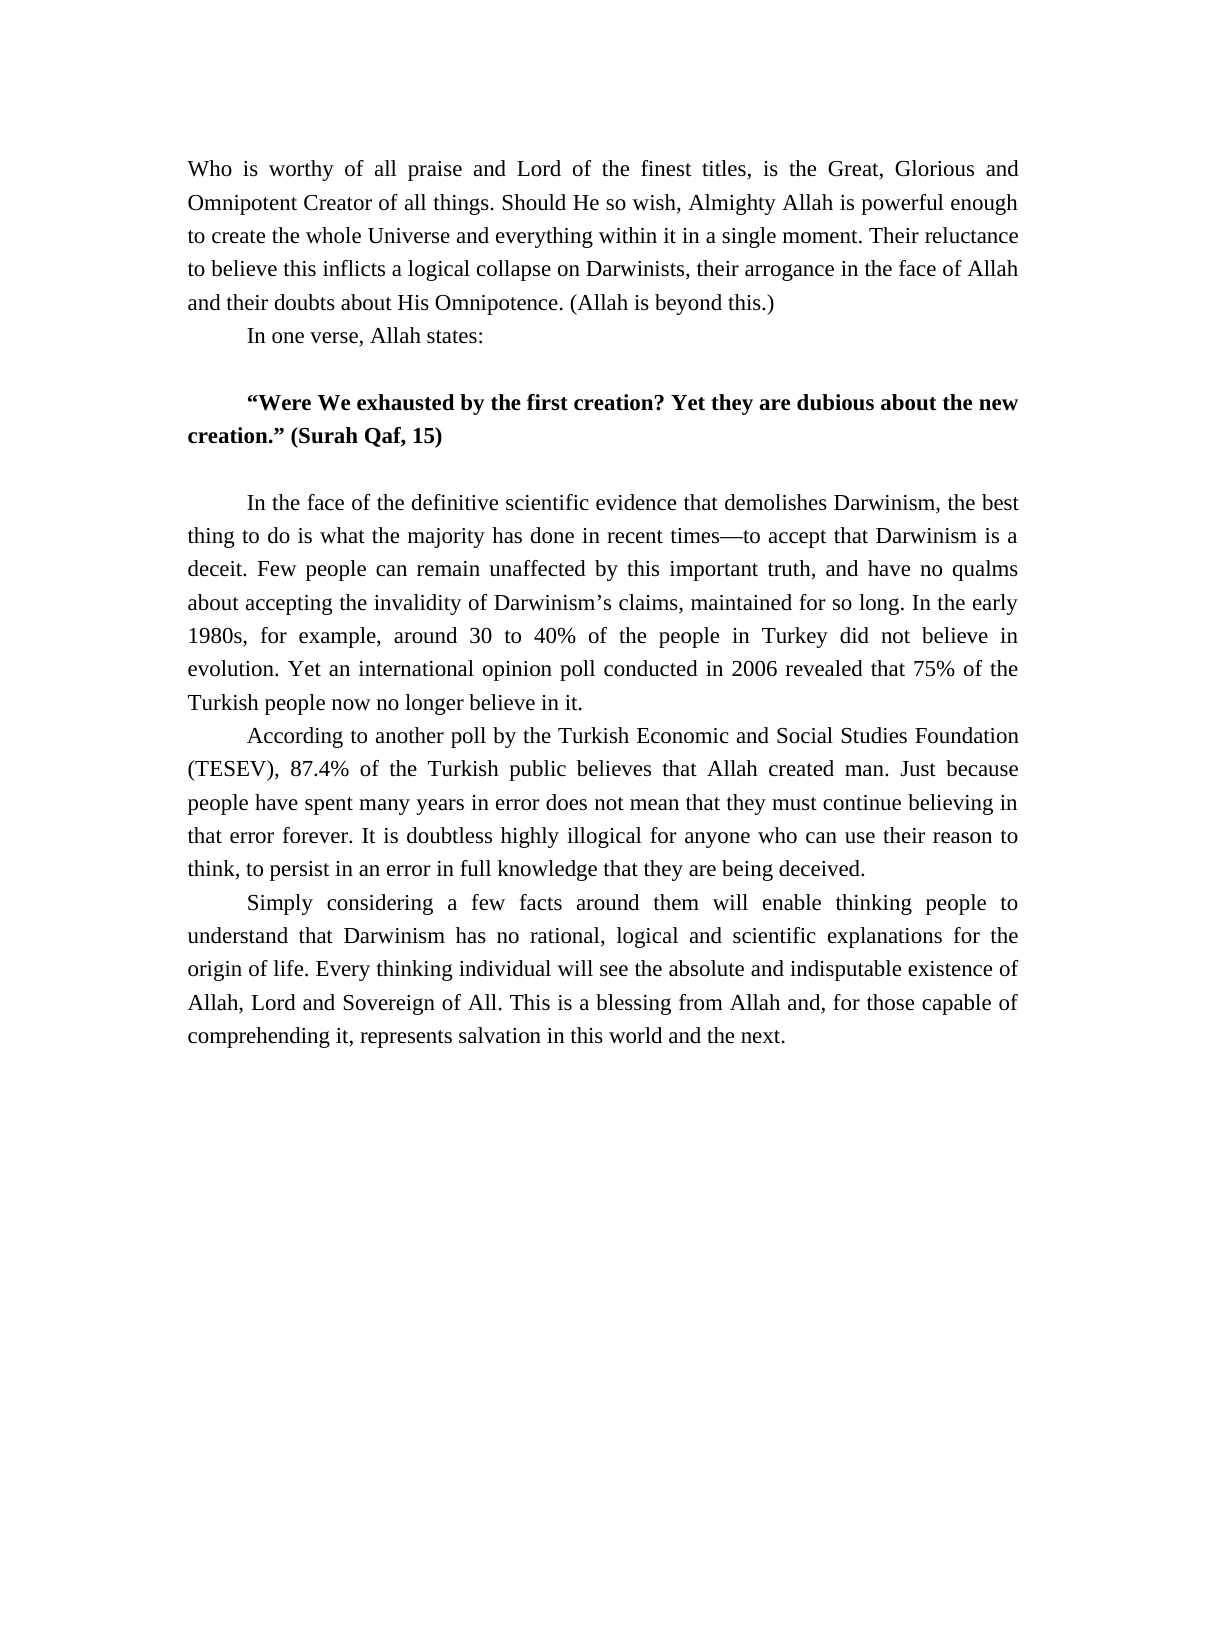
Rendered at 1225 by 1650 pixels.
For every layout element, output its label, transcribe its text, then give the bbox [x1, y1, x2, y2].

text According to another poll by the Turkish Economic and Social Studies Foundation (TESEV), 87.4% of the Turkish public believes that Allah created man. Just because people have spent many years in error does not mean that they must continue believing in that error forever. It is doubtless highly illogical for anyone who can use their reason to think, to persist in an error in full knowledge that they are being deceived. [187, 717, 1020, 883]
text Simply considering a few facts around them will enable thinking people to understand that Darwinism has no rational, logical and scientific explanations for the origin of life. Every thinking individual will see the absolute and indisputable existence of Allah, Lord and Sovereign of All. This is a blessing from Allah and, for those capable of comprehending it, represents salvation in this world and the next. [187, 883, 1020, 1050]
text Who is worthy of all praise and Lord of the finest titles, is the Great, Glorious and Omnipotent Creator of all things. Should He so wish, Almighty Allah is powerful enough to create the whole Universe and everything within it in a single moment. Their reluctance to believe this inflicts a logical collapse on Darwinists, their arrogance in the face of Allah and their doubts about His Omnipotence. (Allah is beyond this.) [187, 150, 1020, 317]
text In the face of the definitive scientific evidence that demolishes Darwinism, the best thing to do is what the majority has done in recent times—to accept that Darwinism is a deceit. Few people can remain unaffected by this important truth, and have no qualms about accepting the invalidity of Darwinism’s claims, maintained for so long. In the early 1980s, for example, around 30 to 40% of the people in Turkey did not believe in evolution. Yet an international opinion poll conducted in 2006 revealed that 75% of the Turkish people now no longer believe in it. [187, 483, 1020, 717]
text “Were We exhausted by the first creation? Yet they are dubious about the new creation.” (Surah Qaf, 15) [187, 383, 1020, 450]
text In one verse, Allah states: [187, 317, 1020, 350]
